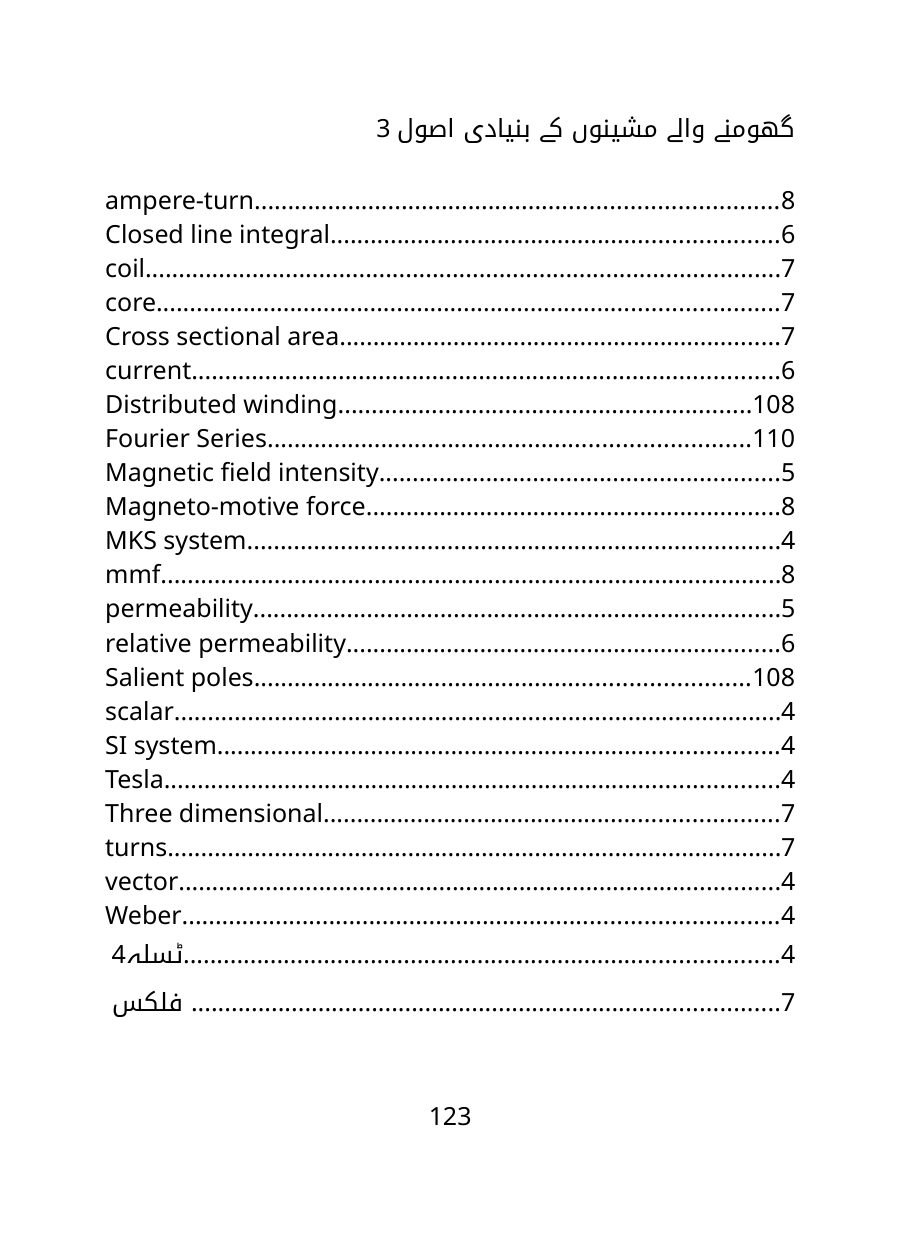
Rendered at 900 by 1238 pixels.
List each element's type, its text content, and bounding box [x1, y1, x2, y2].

text SI system 4 [105, 727, 795, 761]
text Weber 4 [105, 898, 795, 932]
text Cross sectional area 7 [105, 319, 795, 353]
text Three dimensional 7 [105, 796, 795, 829]
text ampere-turn 8 [105, 182, 795, 216]
text فلکس 7 [105, 979, 795, 1027]
text vector 4 [105, 864, 795, 898]
text Salient poles 108 [105, 659, 795, 693]
text Tesla 4 [105, 761, 795, 796]
text coil 7 [105, 251, 795, 284]
text Closed line integral 6 [105, 216, 795, 251]
text Magneto-motive force 8 [105, 489, 795, 523]
text current 6 [105, 353, 795, 387]
text Magnetic field intensity 5 [105, 455, 795, 489]
text ٹسلہ4 4 [105, 932, 795, 979]
text Fourier Series 110 [105, 421, 795, 455]
text Distributed winding 108 [105, 387, 795, 421]
text MKS system 4 [105, 523, 795, 557]
text permeability 5 [105, 591, 795, 625]
text scalar 4 [105, 693, 795, 727]
text mmf 8 [105, 557, 795, 591]
text core 7 [105, 284, 795, 319]
text relative permeability 6 [105, 625, 795, 659]
text turns 7 [105, 829, 795, 864]
